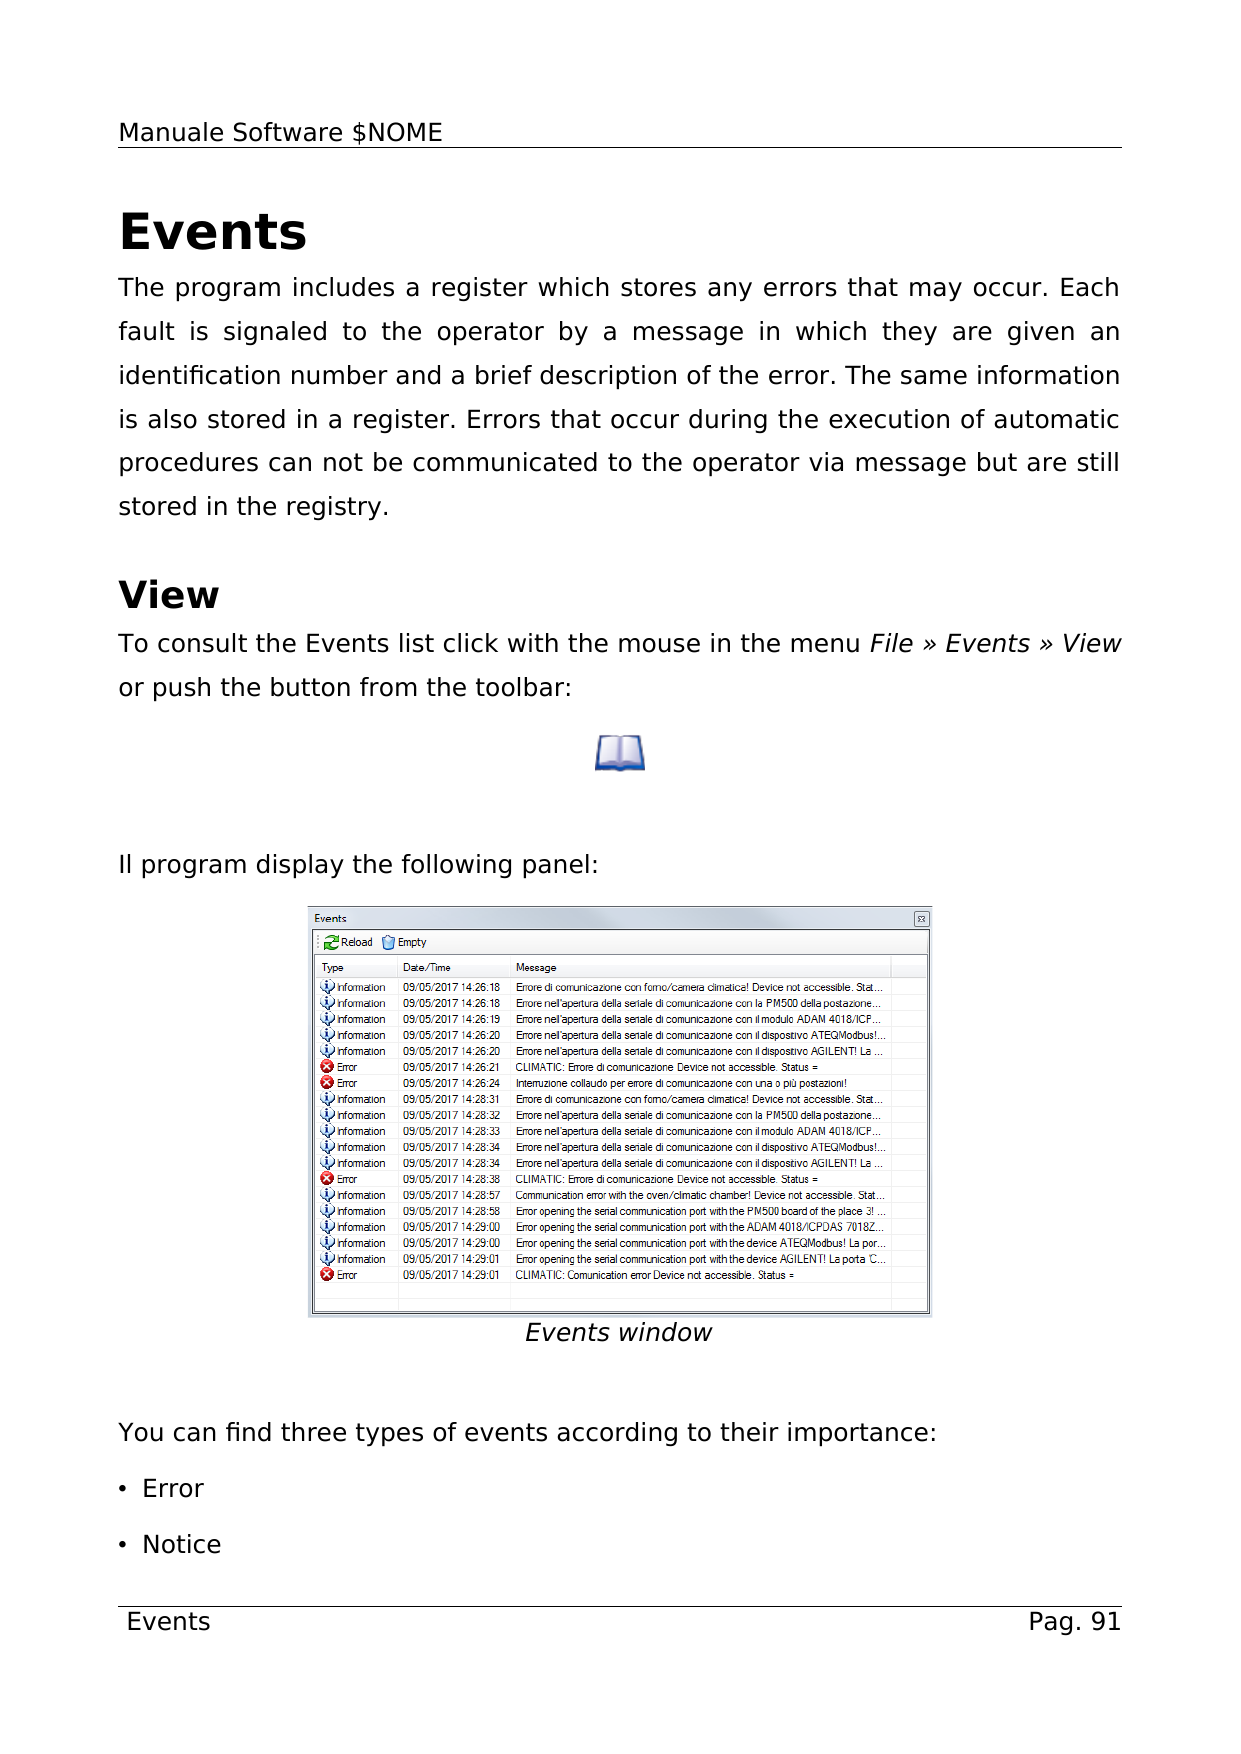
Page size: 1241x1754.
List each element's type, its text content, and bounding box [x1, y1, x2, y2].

text Events window [308, 1318, 933, 1347]
text The program includes a register which stores any errors that may occur. Each fault is signaled to the operator by a message in which they are given an identification number and a brief description of the error. The same information is also stored in a register. Errors that occur during the execution of automatic procedures can not be communicated to the operator via message but are still stored in the registry. [118, 273, 1122, 521]
subtitle View [118, 573, 1122, 617]
text You can find three types of events according to their importance: [118, 1418, 1122, 1447]
list Notice [118, 1530, 1122, 1559]
text To consult the Events list click with the mouse in the menu File » Events » View or push the button from the toolbar: [118, 630, 1122, 703]
text Il program display the following panel: [118, 851, 1122, 880]
list Error [118, 1474, 1122, 1503]
picture [595, 729, 645, 780]
picture [307, 906, 933, 1318]
subtitle Events [118, 203, 1122, 261]
